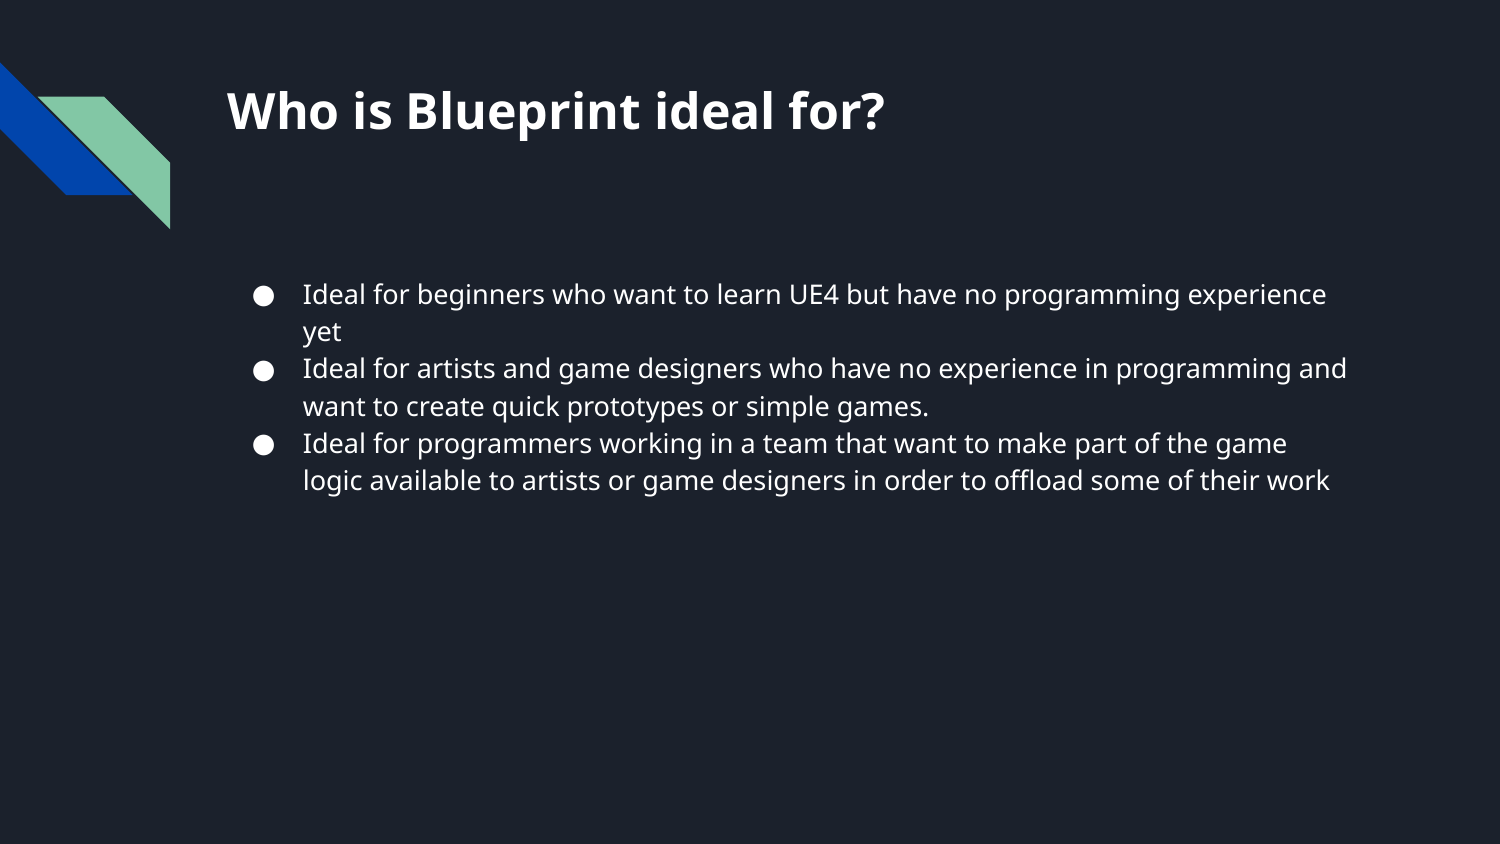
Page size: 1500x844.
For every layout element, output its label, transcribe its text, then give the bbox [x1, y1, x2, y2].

list Ideal for beginners who want to learn UE4 but have no programming experience yet Ideal for artists and game designers who have no experience in programming and want to create quick prototypes or simple games. Ideal for programmers working in a team that want to make part of the game logic available to artists or game designers in order to offload some of their work [212, 257, 1368, 735]
title Who is Blueprint ideal for? [212, 64, 1368, 215]
